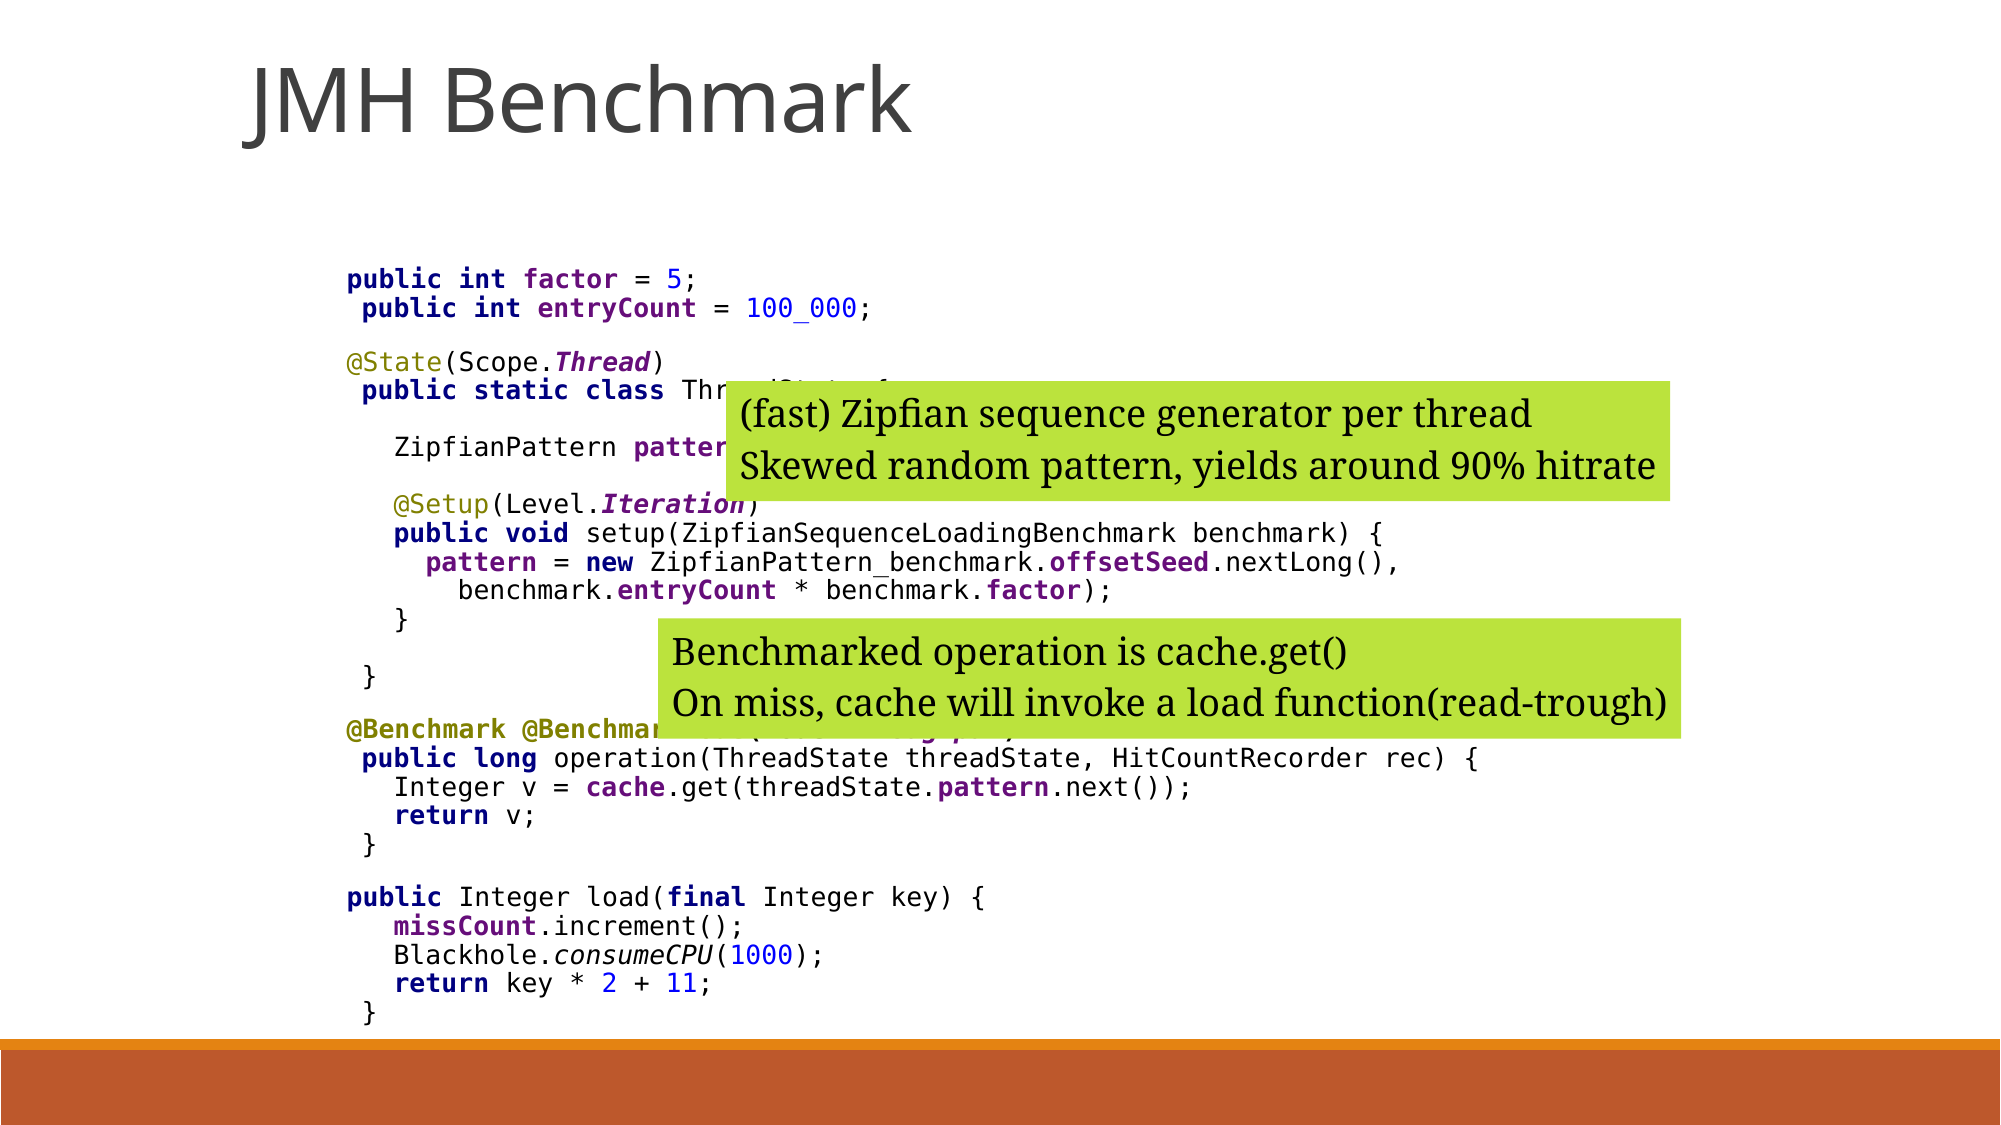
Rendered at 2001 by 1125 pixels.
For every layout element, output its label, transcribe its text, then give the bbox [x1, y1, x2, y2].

text_box Benchmarked operation is cache.get() On miss, cache will invoke a load function(read-trough) [658, 618, 1334, 739]
list public int factor = 5; public int entryCount = 100_000; @State(Scope.Thread) public static class ThreadState { ZipfianPattern pattern; @Setup(Level.Iteration) public void setup(ZipfianSequenceLoadingBenchmark benchmark) { pattern = new ZipfianPattern_benchmark.offsetSeed.nextLong(), benchmark.entryCount * benchmark.factor); } } @Benchmark @BenchmarkMode(Mode.Throughput) public long operation(ThreadState threadState, HitCountRecorder rec) { Integer v = cache.get(threadState.pattern.next()); return v; } public Integer load(final Integer key) { missCount.increment(); Blackhole.consumeCPU(1000); return key * 2 + 11; } [331, 258, 1682, 1078]
text_box (fast) Zipfian sequence generator per thread Skewed random pattern, yields around 90% hitrate [726, 381, 1348, 502]
title JMH Benchmark [234, 42, 1803, 158]
